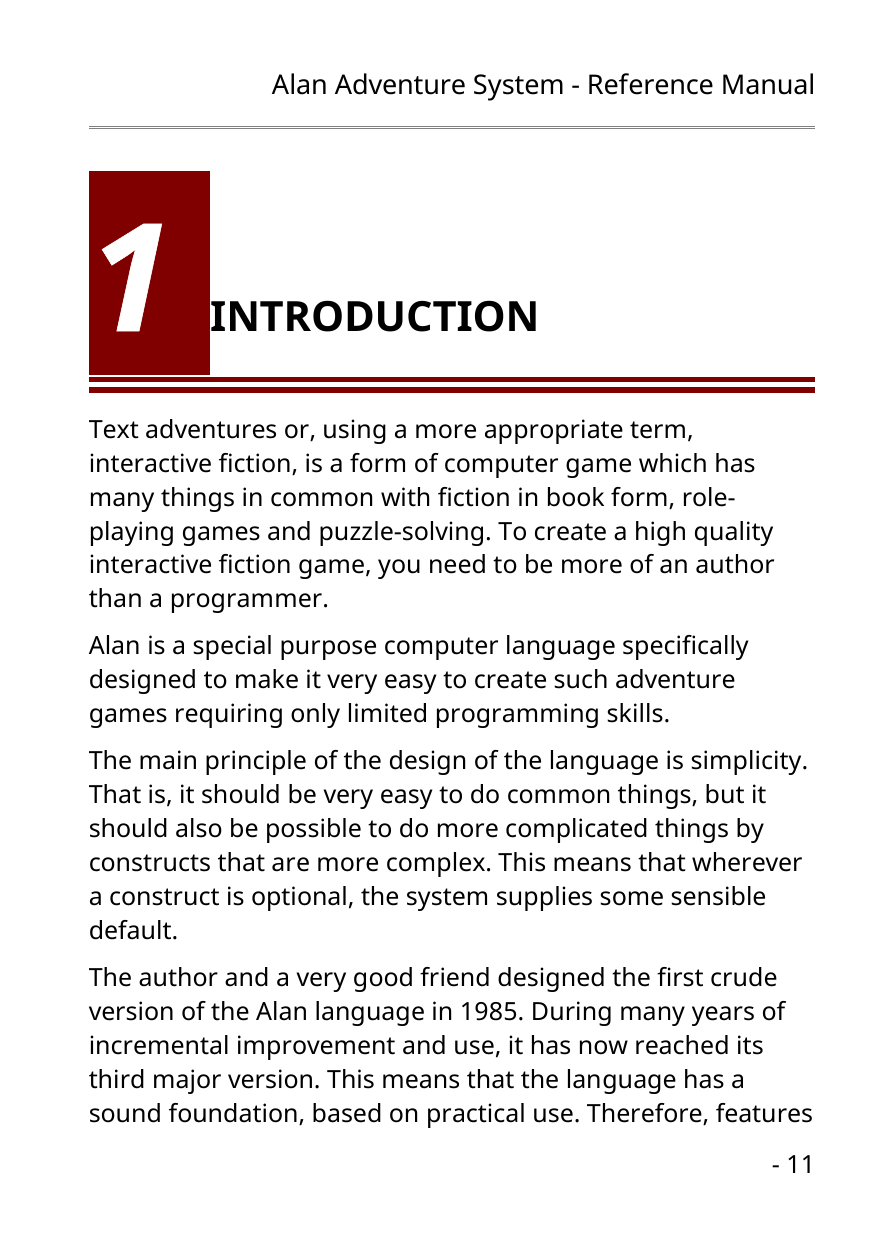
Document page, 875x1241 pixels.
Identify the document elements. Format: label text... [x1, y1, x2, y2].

text Alan is a special purpose computer language specifically designed to make it very easy to create such adventure games requiring only limited programming skills. [88, 628, 815, 730]
text The main principle of the design of the language is simplicity. That is, it should be very easy to do common things, but it should also be possible to do more complicated things by constructs that are more complex. This means that wherever a construct is optional, the system supplies some sensible default. [88, 743, 815, 947]
subtitle Introduction [88, 171, 815, 393]
text Text adventures or, using a more appropriate term, interactive fiction, is a form of computer game which has many things in common with fiction in book form, role-playing games and puzzle-solving. To create a high quality inter­active fiction game, you need to be more of an author than a program­mer. [88, 412, 815, 615]
text The author and a very good friend designed the first crude version of the Alan language in 1985. During many years of incremental improvement and use, it has now reached its third major version. This means that the lan­guage has a sound foundation, based on practical use. Therefore, features [88, 960, 815, 1129]
